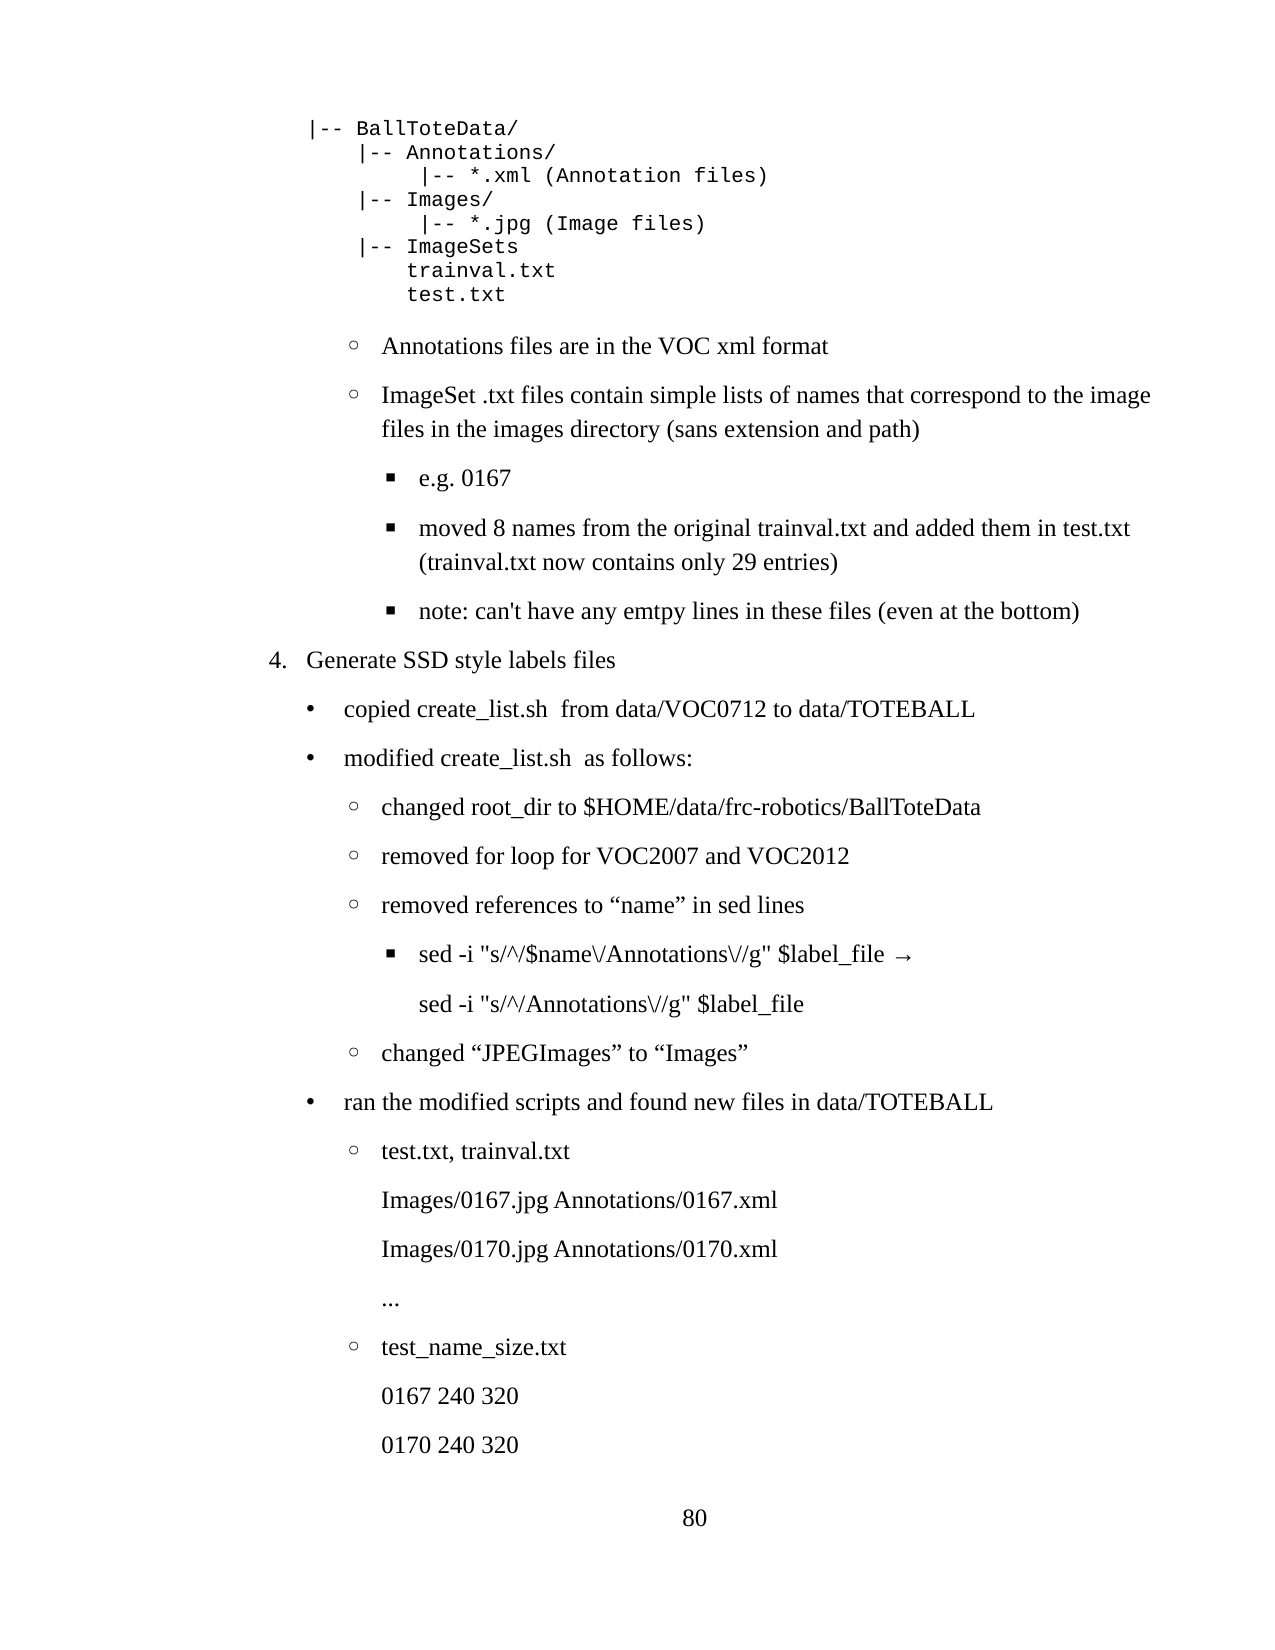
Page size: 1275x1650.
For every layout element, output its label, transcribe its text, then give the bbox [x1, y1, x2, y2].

list 0170 240 320 [344, 1430, 1158, 1459]
list sed -i "s/^/$name\/Annotations\//g" $label_file → [381, 939, 1158, 968]
list Images/0170.jpg Annotations/0170.xml [344, 1234, 1158, 1263]
list changed root_dir to $HOME/data/frc-robotics/BallToteData [344, 792, 1158, 821]
list 0167 240 320 [344, 1381, 1158, 1410]
text test.txt [306, 284, 1158, 307]
text |-- ImageSets [306, 236, 1158, 260]
text trainval.txt [306, 260, 1158, 284]
list e.g. 0167 [381, 463, 1158, 492]
text |-- Images/ [306, 189, 1158, 213]
list ... [344, 1283, 1158, 1312]
text |-- Annotations/ [306, 142, 1158, 165]
list changed “JPEGImages” to “Images” [344, 1038, 1158, 1066]
list sed -i "s/^/Annotations\//g" $label_file [381, 989, 1158, 1017]
list modified create_list.sh as follows: [306, 743, 1158, 772]
text |-- *.jpg (Image files) [306, 213, 1158, 236]
list ran the modified scripts and found new files in data/TOTEBALL [306, 1087, 1158, 1116]
list removed references to “name” in sed lines [344, 891, 1158, 919]
list Images/0167.jpg Annotations/0167.xml [344, 1185, 1158, 1214]
list note: can't have any emtpy lines in these files (even at the bottom) [381, 596, 1158, 625]
list copied create_list.sh from data/VOC0712 to data/TOTEBALL [306, 694, 1158, 723]
list removed for loop for VOC2007 and VOC2012 [344, 841, 1158, 870]
text |-- *.xml (Annotation files) [306, 165, 1158, 189]
list Generate SSD style labels files [269, 645, 1158, 674]
list ImageSet .txt files contain simple lists of names that correspond to the image files in the images directory (sans extension and path) [344, 380, 1158, 443]
list test_name_size.txt [344, 1332, 1158, 1361]
list moved 8 names from the original trainval.txt and added them in test.txt (trainval.txt now contains only 29 entries) [381, 513, 1158, 576]
list test.txt, trainval.txt [344, 1136, 1158, 1164]
text |-- BallToteData/ [306, 118, 1158, 142]
list Annotations files are in the VOC xml format [344, 331, 1158, 360]
